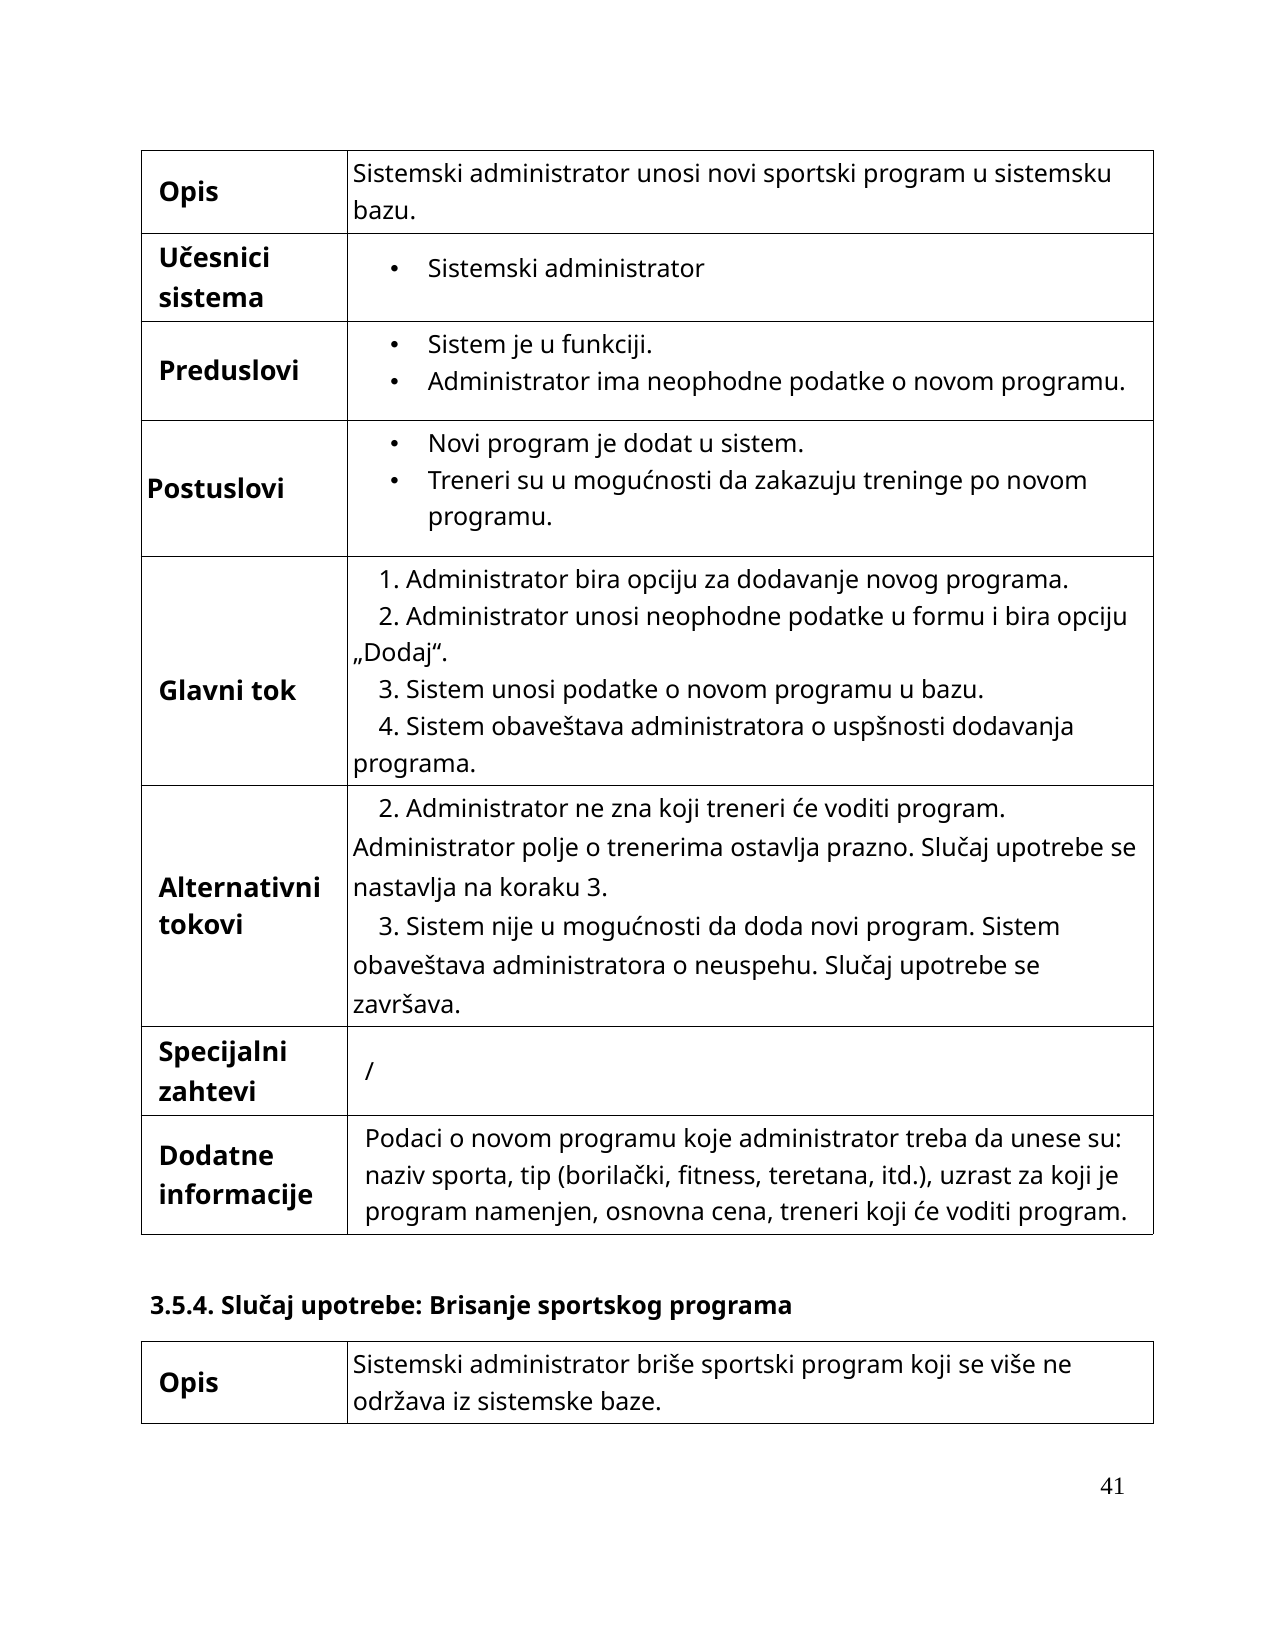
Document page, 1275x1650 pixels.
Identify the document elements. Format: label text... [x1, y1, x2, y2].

table_cell 2. Administrator ne zna koji treneri će voditi program. Administrator polje o trenerima ostavlja prazno. Slučaj upotrebe se nastavlja na koraku 3. 3. Sistem nije u mogućnosti da doda novi program. Sistem obaveštava administratora o neuspehu. Slučaj upotrebe se završava. [348, 786, 1153, 1026]
table_cell Preduslovi [142, 322, 347, 420]
table_cell Sistemski administrator [348, 234, 1153, 321]
table_cell Podaci o novom programu koje administrator treba da unese su: naziv sporta, tip (borilački, fitness, teretana, itd.), uzrast za koji je program namenjen, osnovna cena, treneri koji će voditi program. [348, 1116, 1153, 1234]
table_header Sistemski administrator briše sportski program koji se više ne održava iz sistemske baze. [348, 1342, 1153, 1423]
table_header Sistemski administrator unosi novi sportski program u sistemsku bazu. [348, 151, 1153, 232]
table_cell Postuslovi [142, 421, 347, 556]
table_cell Novi program je dodat u sistem. Treneri su u mogućnosti da zakazuju treninge po novom programu. [348, 421, 1153, 556]
table_header Opis [142, 1342, 347, 1423]
table_cell Glavni tok [142, 557, 347, 785]
table_cell Alternativni tokovi [142, 786, 347, 1026]
table_cell / [348, 1027, 1153, 1115]
table_cell Specijalni zahtevi [142, 1027, 347, 1115]
table_header Opis [142, 151, 347, 232]
table_cell Dodatne informacije [142, 1116, 347, 1234]
table_cell 1. Administrator bira opciju za dodavanje novog programa. 2. Administrator unosi neophodne podatke u formu i bira opciju „Dodaj“. 3. Sistem unosi podatke o novom programu u bazu. 4. Sistem obaveštava administratora o uspšnosti dodavanja programa. [348, 557, 1153, 785]
text 3.5.4. Slučaj upotrebe: Brisanje sportskog programa [150, 1287, 1125, 1321]
table_cell Sistem je u funkciji. Administrator ima neophodne podatke o novom programu. [348, 322, 1153, 420]
table_cell Učesnici sistema [142, 234, 347, 321]
